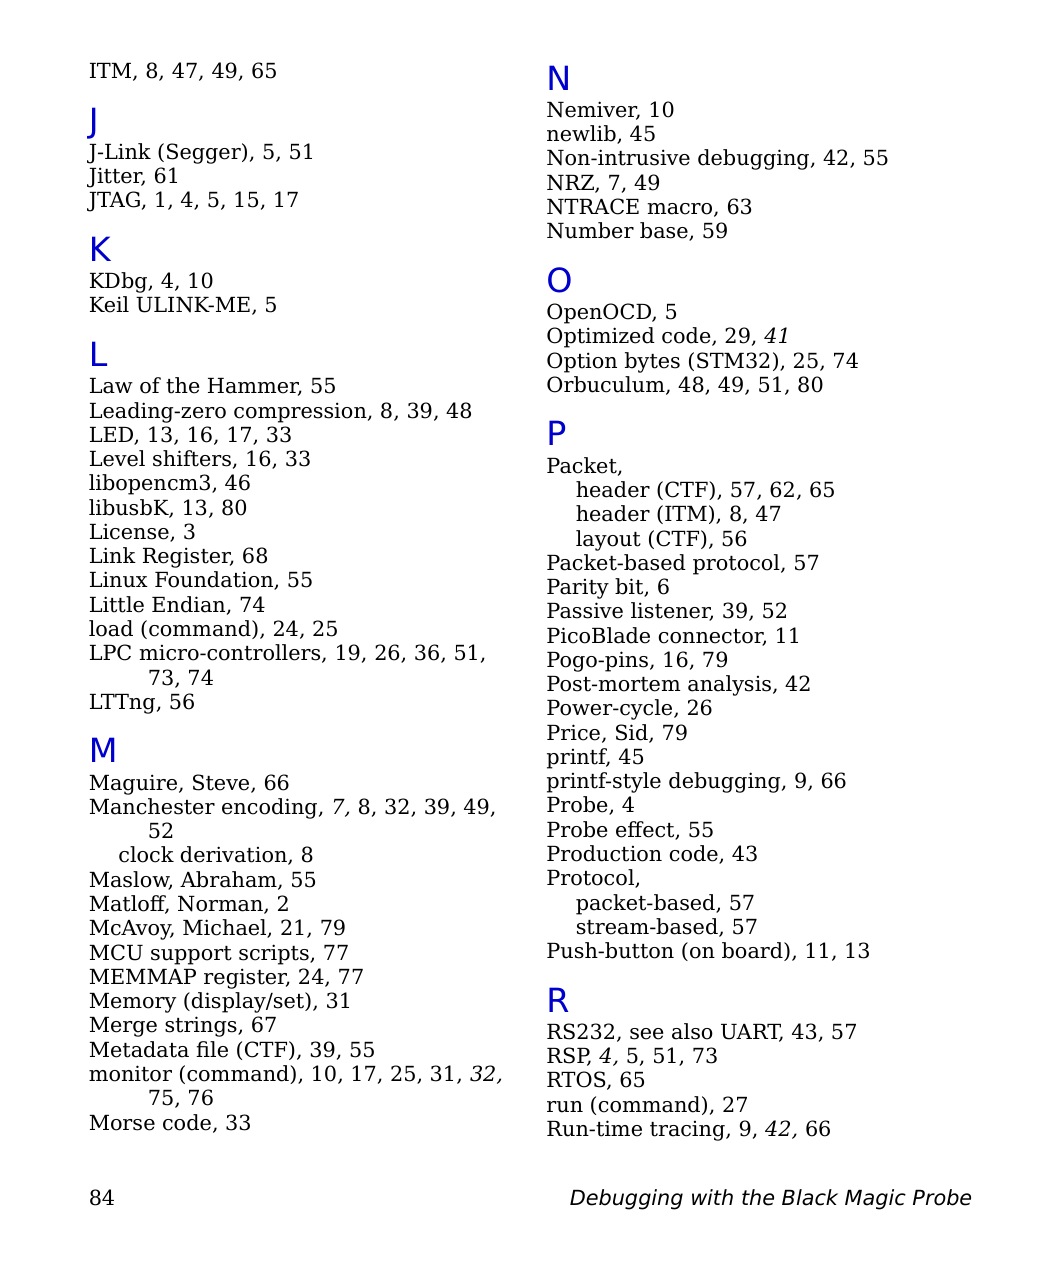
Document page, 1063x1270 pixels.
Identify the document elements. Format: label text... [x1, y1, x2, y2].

text J-Link (Segger), 5, 51 [88, 140, 517, 164]
text stream-based, 57 [576, 915, 974, 939]
text McAvoy, Michael, 21, 79 [88, 916, 517, 941]
text Maslow, Abraham, 55 [88, 868, 517, 892]
text O [546, 261, 974, 300]
text Link Register, 68 [88, 544, 517, 568]
text LED, 13, 16, 17, 33 [88, 423, 517, 447]
text Matloff, Norman, 2 [88, 892, 517, 916]
text Probe, 4 [546, 793, 974, 818]
text Orbuculum, 48, 49, 51, 80 [546, 373, 974, 397]
text header (ITM), 8, 47 [576, 502, 974, 527]
text Law of the Hammer, 55 [88, 374, 517, 399]
text PicoBlade connector, 11 [546, 624, 974, 648]
text Leading-zero compression, 8, 39, 48 [88, 399, 517, 423]
text Morse code, 33 [88, 1111, 517, 1135]
text Price, Sid, 79 [546, 721, 974, 745]
text Nemiver, 10 [546, 98, 974, 122]
text Level shifters, 16, 33 [88, 447, 517, 471]
text JTAG, 1, 4, 5, 15, 17 [88, 188, 517, 213]
text RTOS, 65 [546, 1068, 974, 1093]
text Post-mortem analysis, 42 [546, 672, 974, 696]
text NRZ, 7, 49 [546, 171, 974, 195]
text Parity bit, 6 [546, 575, 974, 599]
text load (command), 24, 25 [88, 617, 517, 641]
text RS232, see also UART, 43, 57 [546, 1020, 974, 1044]
text Jitter, 61 [88, 164, 517, 188]
text Packet-based protocol, 57 [546, 551, 974, 575]
text NTRACE macro, 63 [546, 195, 974, 219]
text Packet, [546, 454, 974, 478]
text Merge strings, 67 [88, 1013, 517, 1038]
text LPC micro-controllers, 19, 26, 36, 51, 73, 74 [88, 641, 517, 690]
text header (CTF), 57, 62, 65 [576, 478, 974, 502]
text L [88, 336, 517, 374]
text monitor (command), 10, 17, 25, 31, 32, 75, 76 [88, 1062, 517, 1111]
text Little Endian, 74 [88, 593, 517, 617]
text Probe effect, 55 [546, 818, 974, 842]
text J [88, 101, 517, 140]
text N [546, 59, 974, 98]
text R [546, 981, 974, 1020]
text Non-intrusive debugging, 42, 55 [546, 146, 974, 171]
text Run-time tracing, 9, 42, 66 [546, 1117, 974, 1141]
text clock derivation, 8 [118, 843, 517, 868]
text K [88, 230, 517, 269]
text printf-style debugging, 9, 66 [546, 769, 974, 793]
text newlib, 45 [546, 122, 974, 146]
text Metadata file (CTF), 39, 55 [88, 1038, 517, 1062]
text OpenOCD, 5 [546, 300, 974, 324]
text layout (CTF), 56 [576, 527, 974, 551]
text ITM, 8, 47, 49, 65 [88, 59, 517, 83]
text packet-based, 57 [576, 891, 974, 915]
text libusbK, 13, 80 [88, 496, 517, 520]
text MCU support scripts, 77 [88, 941, 517, 965]
text M [88, 732, 517, 771]
text Linux Foundation, 55 [88, 568, 517, 593]
text Protocol, [546, 866, 974, 891]
text Pogo-pins, 16, 79 [546, 648, 974, 672]
text Production code, 43 [546, 842, 974, 866]
text Passive listener, 39, 52 [546, 599, 974, 624]
text libopencm3, 46 [88, 471, 517, 496]
text Number base, 59 [546, 219, 974, 243]
text Memory (display/set), 31 [88, 989, 517, 1013]
text Maguire, Steve, 66 [88, 771, 517, 795]
text Manchester encoding, 7, 8, 32, 39, 49, 52 [88, 795, 517, 843]
text Optimized code, 29, 41 [546, 324, 974, 349]
text run (command), 27 [546, 1093, 974, 1117]
text Keil ULINK-ME, 5 [88, 293, 517, 318]
text License, 3 [88, 520, 517, 544]
text P [546, 415, 974, 454]
text RSP, 4, 5, 51, 73 [546, 1044, 974, 1068]
text Power-cycle, 26 [546, 696, 974, 721]
text printf, 45 [546, 745, 974, 769]
text KDbg, 4, 10 [88, 269, 517, 293]
text Push-button (on board), 11, 13 [546, 939, 974, 963]
text MEMMAP register, 24, 77 [88, 965, 517, 989]
text LTTng, 56 [88, 690, 517, 714]
text Option bytes (STM32), 25, 74 [546, 349, 974, 373]
